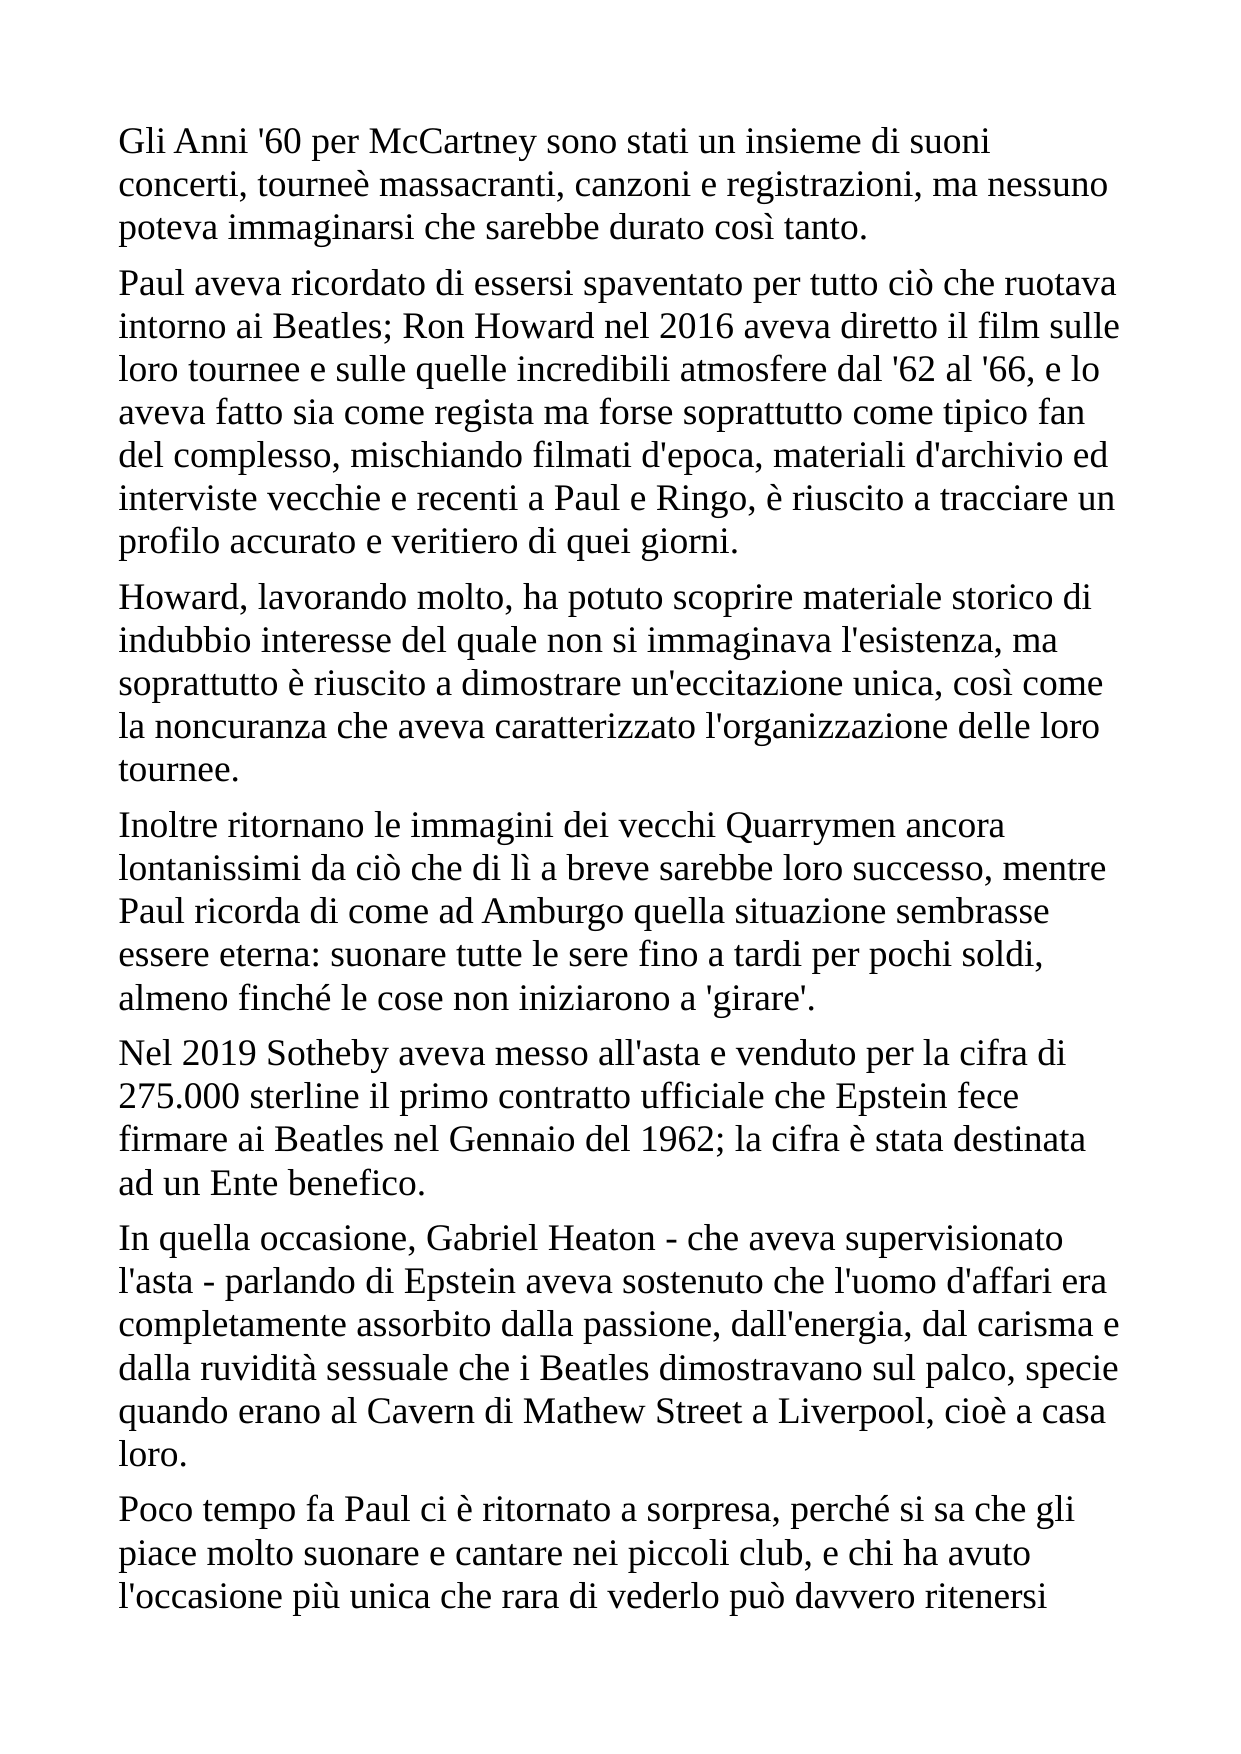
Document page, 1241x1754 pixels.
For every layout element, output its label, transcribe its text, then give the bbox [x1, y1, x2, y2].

text Howard, lavorando molto, ha potuto scoprire materiale storico di indubbio interesse del quale non si immaginava l'esistenza, ma soprattutto è riuscito a dimostrare un'eccitazione unica, così come la noncuranza che aveva caratterizzato l'organizzazione delle loro tournee. [118, 574, 1122, 790]
text Poco tempo fa Paul ci è ritornato a sorpresa, perché si sa che gli piace molto suonare e cantare nei piccoli club, e chi ha avuto l'occasione più unica che rara di vederlo può davvero ritenersi [118, 1487, 1122, 1616]
text Inoltre ritornano le immagini dei vecchi Quarrymen ancora lontanissimi da ciò che di lì a breve sarebbe loro successo, mentre Paul ricorda di come ad Amburgo quella situazione sembrasse essere eterna: suonare tutte le sere fino a tardi per pochi soldi, almeno finché le cose non iniziarono a 'girare'. [118, 802, 1122, 1018]
text Gli Anni '60 per McCartney sono stati un insieme di suoni concerti, tourneè massacranti, canzoni e registrazioni, ma nessuno poteva immaginarsi che sarebbe durato così tanto. [118, 118, 1122, 247]
text Paul aveva ricordato di essersi spaventato per tutto ciò che ruotava intorno ai Beatles; Ron Howard nel 2016 aveva diretto il film sulle loro tournee e sulle quelle incredibili atmosfere dal '62 al '66, e lo aveva fatto sia come regista ma forse soprattutto come tipico fan del complesso, mischiando filmati d'epoca, materiali d'archivio ed interviste vecchie e recenti a Paul e Ringo, è riuscito a tracciare un profilo accurato e veritiero di quei giorni. [118, 260, 1122, 562]
text Nel 2019 Sotheby aveva messo all'asta e venduto per la cifra di 275.000 sterline il primo contratto ufficiale che Epstein fece firmare ai Beatles nel Gennaio del 1962; la cifra è stata destinata ad un Ente benefico. [118, 1031, 1122, 1203]
text In quella occasione, Gabriel Heaton - che aveva supervisionato l'asta - parlando di Epstein aveva sostenuto che l'uomo d'affari era completamente assorbito dalla passione, dall'energia, dal carisma e dalla ruvidità sessuale che i Beatles dimostravano sul palco, specie quando erano al Cavern di Mathew Street a Liverpool, cioè a casa loro. [118, 1216, 1122, 1474]
